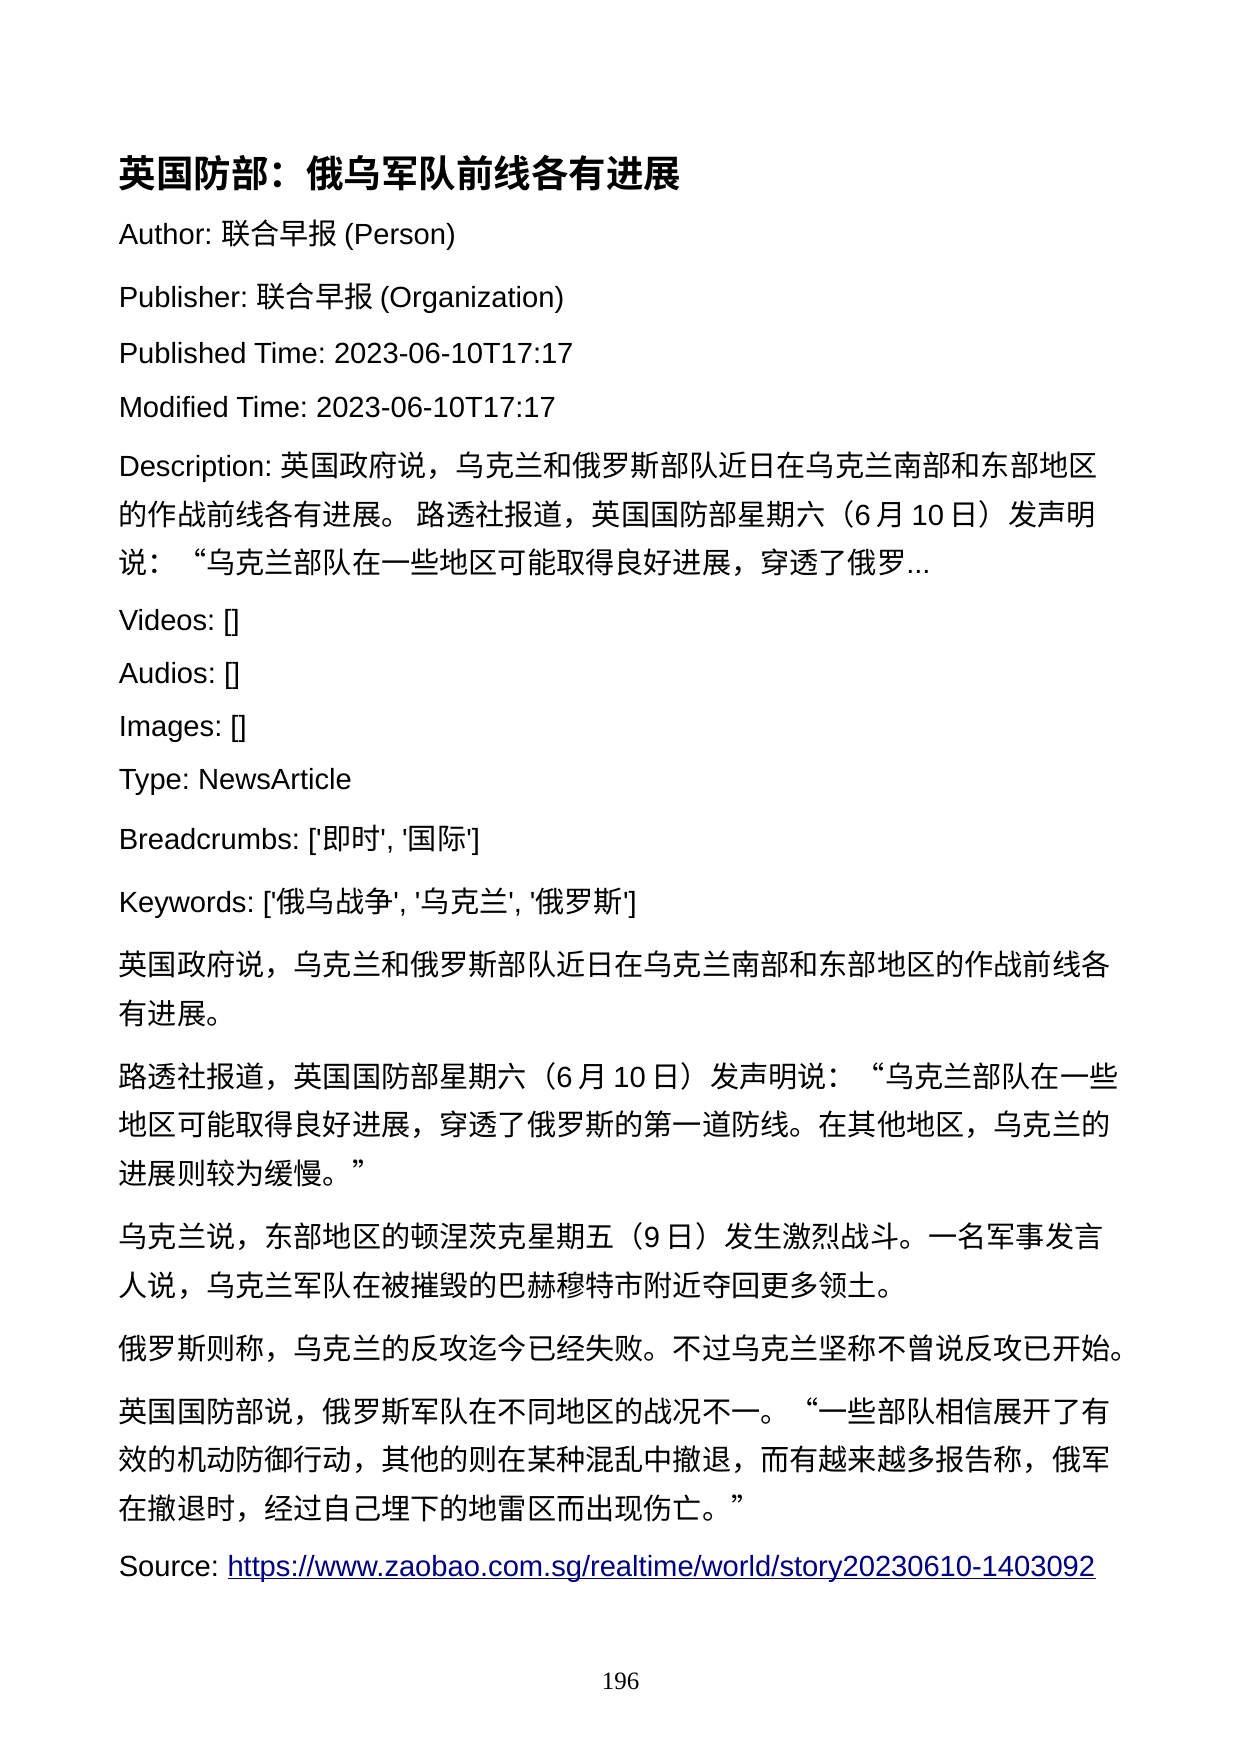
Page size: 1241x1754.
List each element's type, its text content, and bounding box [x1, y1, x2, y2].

text 英国国防部说，俄罗斯军队在不同地区的战况不一。“一些部队相信展开了有效的机动防御行动，其他的则在某种混乱中撤退，而有越来越多报告称，俄军在撤退时，经过自己埋下的地雷区而出现伤亡。” [118, 1388, 1122, 1528]
text Source: https://www.zaobao.com.sg/realtime/world/story20230610-1403092 [118, 1549, 1122, 1582]
text Audios: [] [118, 656, 1122, 690]
subtitle 英国防部：俄乌军队前线各有进展 [118, 143, 1122, 198]
text Published Time: 2023-06-10T17:17 [118, 337, 1122, 370]
text Description: 英国政府说，乌克兰和俄罗斯部队近日在乌克兰南部和东部地区的作战前线各有进展。 路透社报道，英国国防部星期六（6月10日）发声明说：“乌克兰部队在一些地区可能取得良好进展，穿透了俄罗... [118, 443, 1122, 582]
text 英国政府说，乌克兰和俄罗斯部队近日在乌克兰南部和东部地区的作战前线各有进展。 [118, 942, 1122, 1033]
text Author: 联合早报 (Person) [118, 210, 1122, 253]
text Keywords: ['俄乌战争', '乌克兰', '俄罗斯'] [118, 879, 1122, 921]
text 乌克兰说，东部地区的顿涅茨克星期五（9日）发生激烈战斗。一名军事发言人说，乌克兰军队在被摧毁的巴赫穆特市附近夺回更多领土。 [118, 1214, 1122, 1304]
text Breadcrumbs: ['即时', '国际'] [118, 816, 1122, 858]
text Images: [] [118, 709, 1122, 743]
text Modified Time: 2023-06-10T17:17 [118, 390, 1122, 423]
text Videos: [] [118, 603, 1122, 637]
text 俄罗斯则称，乌克兰的反攻迄今已经失败。不过乌克兰坚称不曾说反攻已开始。 [118, 1325, 1122, 1368]
text Publisher: 联合早报 (Organization) [118, 273, 1122, 316]
text Type: NewsArticle [118, 762, 1122, 796]
text 路透社报道，英国国防部星期六（6月10日）发声明说：“乌克兰部队在一些地区可能取得良好进展，穿透了俄罗斯的第一道防线。在其他地区，乌克兰的进展则较为缓慢。” [118, 1053, 1122, 1193]
